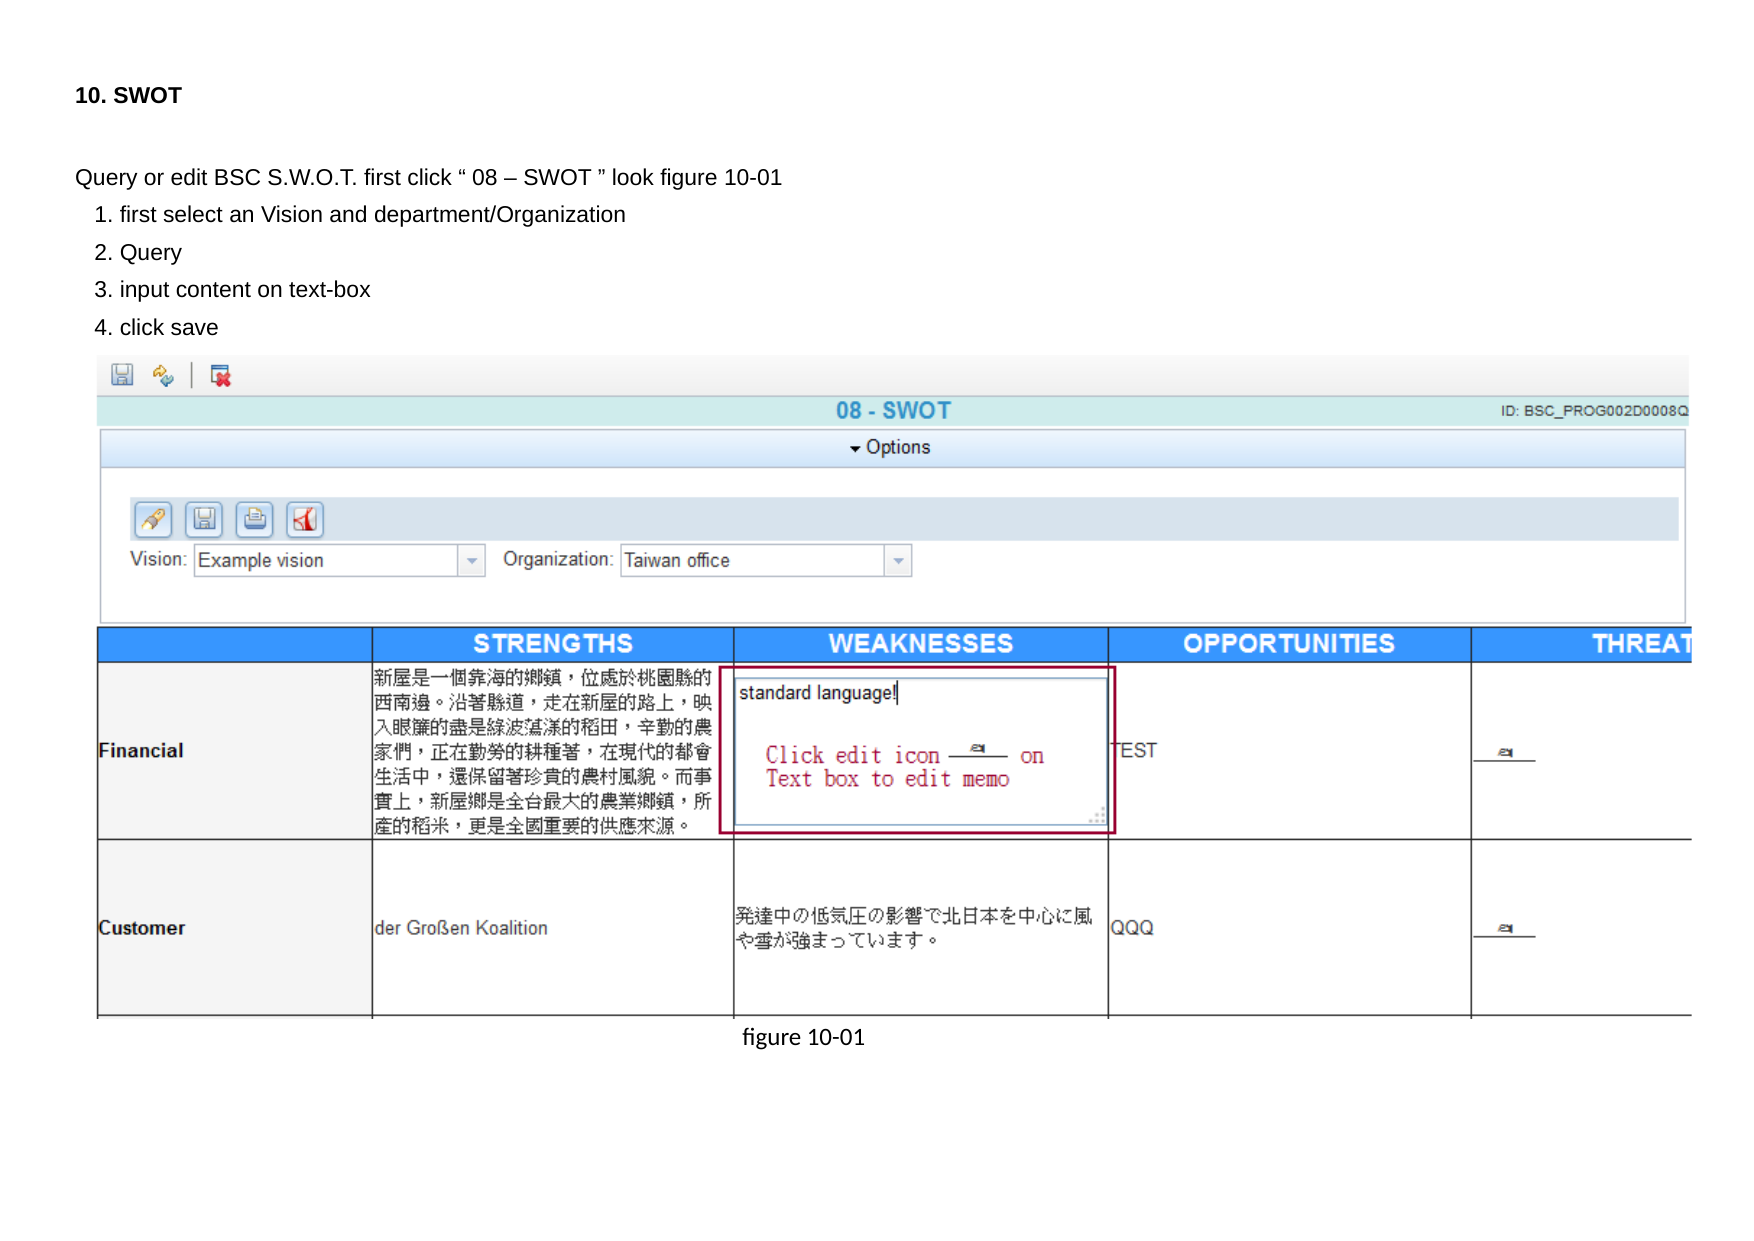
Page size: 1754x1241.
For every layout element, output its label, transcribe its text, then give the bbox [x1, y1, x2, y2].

text 4. click save [75, 308, 1679, 346]
text Query or edit BSC S.W.O.T. first click “ 08 – SWOT ” look figure 10-01 [75, 158, 1679, 196]
text figure 10-01 [75, 346, 1679, 1058]
text 2. Query [75, 233, 1679, 271]
text 3. input content on text-box [75, 271, 1679, 308]
text 1. first select an Vision and department/Organization [75, 196, 1679, 233]
subtitle 10. SWOT [75, 76, 1679, 114]
